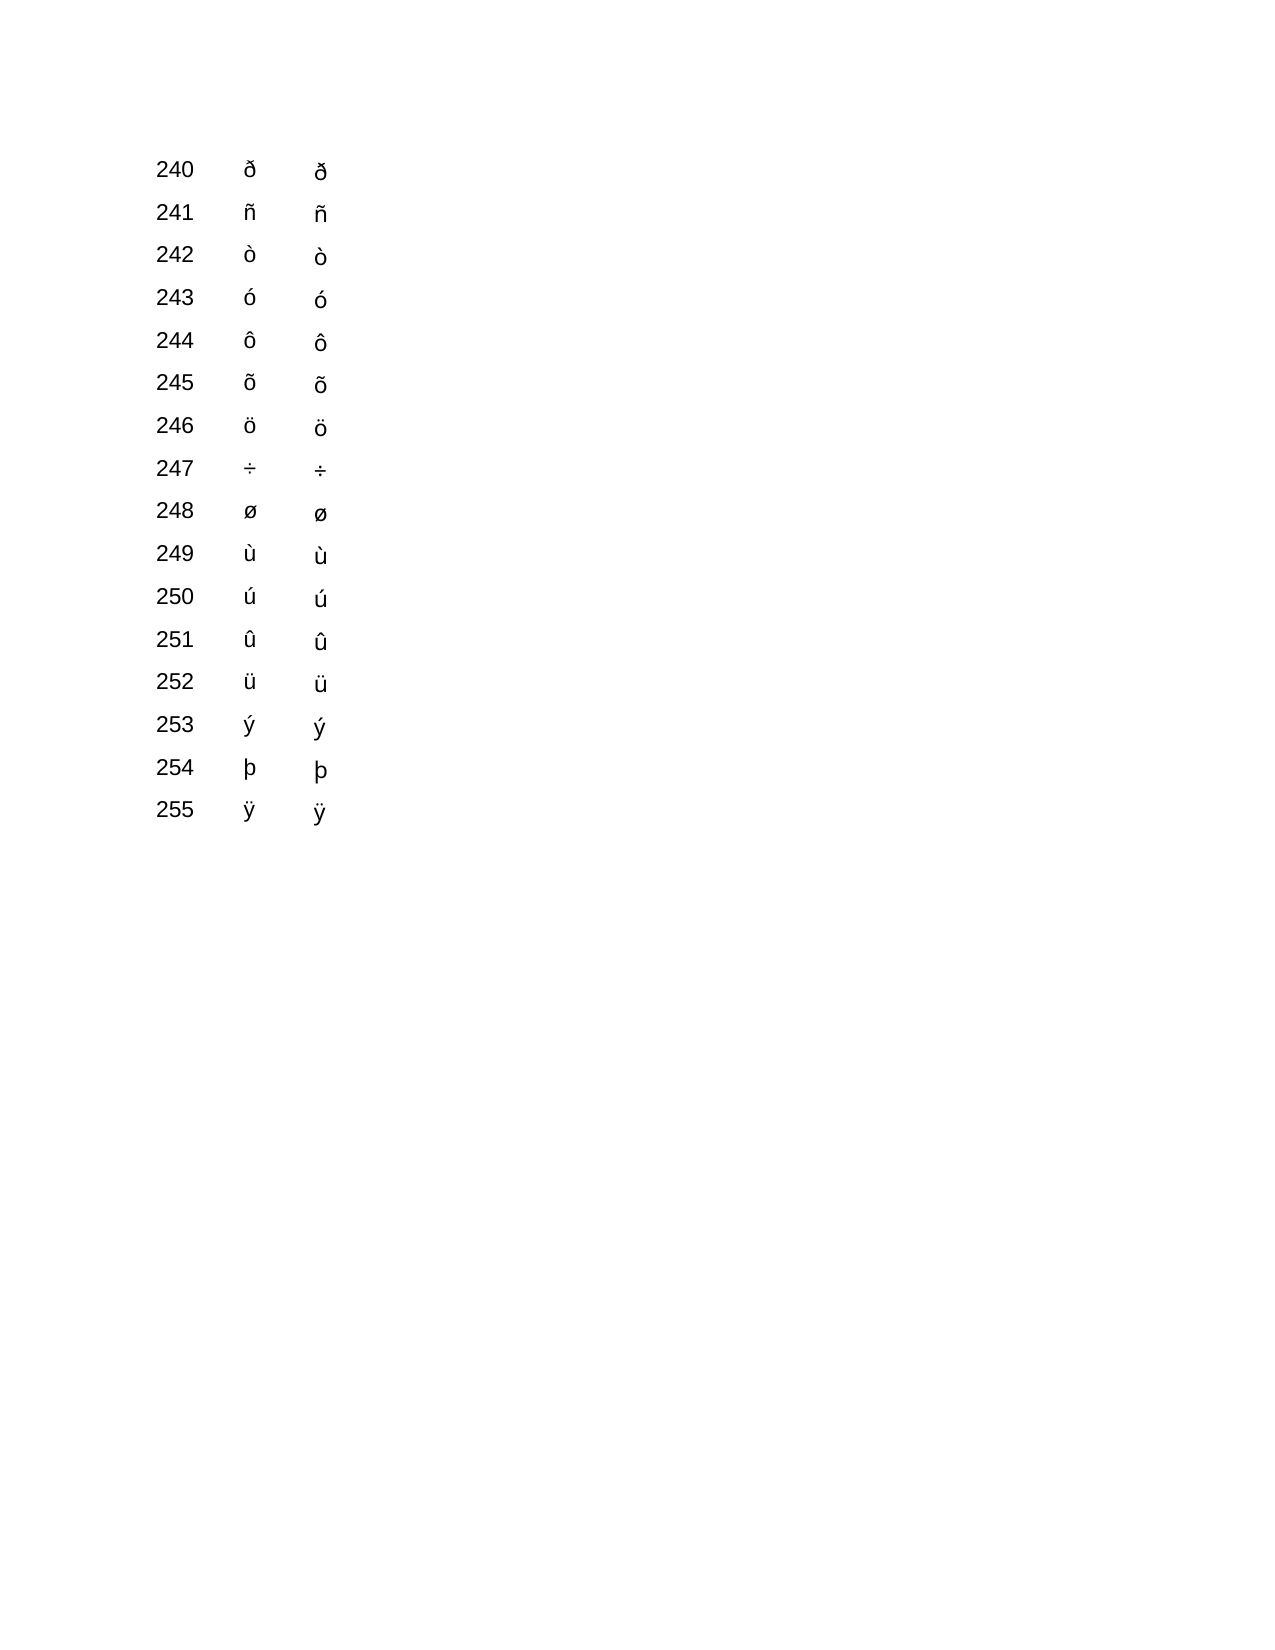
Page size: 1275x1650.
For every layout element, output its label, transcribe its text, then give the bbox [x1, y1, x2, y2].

table_cell 242 [150, 235, 237, 278]
table_cell õ [238, 364, 308, 406]
table_cell þ [238, 748, 308, 791]
table_cell 243 [150, 278, 237, 321]
table_cell 255 [150, 791, 237, 833]
table_cell ÷ [238, 449, 308, 492]
table_cell ü [308, 663, 384, 705]
table_cell ô [308, 321, 384, 363]
table_cell ú [308, 577, 384, 620]
table_cell ú [238, 577, 308, 620]
table_cell ò [308, 235, 384, 278]
table_cell ô [238, 321, 308, 363]
table_cell 245 [150, 364, 237, 406]
table_cell ö [238, 406, 308, 449]
table_cell ù [238, 534, 308, 577]
table_cell ð [308, 150, 384, 193]
table_cell ÿ [238, 791, 308, 833]
table_cell ñ [238, 193, 308, 235]
table_cell û [308, 620, 384, 662]
table_cell ý [308, 705, 384, 748]
table_cell ò [238, 235, 308, 278]
table_cell 247 [150, 449, 237, 492]
table_cell ó [308, 278, 384, 321]
table_cell 241 [150, 193, 237, 235]
table_cell 248 [150, 492, 237, 534]
table_cell ø [308, 492, 384, 534]
table_cell ÿ [308, 791, 384, 833]
table_cell ý [238, 705, 308, 748]
table_cell ù [308, 534, 384, 577]
table_cell 251 [150, 620, 237, 662]
table_cell õ [308, 364, 384, 406]
table_cell ñ [308, 193, 384, 235]
table_cell ü [238, 663, 308, 705]
table_cell 250 [150, 577, 237, 620]
table_cell ÷ [308, 449, 384, 492]
table_cell 249 [150, 534, 237, 577]
table_cell 253 [150, 705, 237, 748]
table_cell þ [308, 748, 384, 791]
table_cell 240 [150, 150, 237, 193]
table_cell ó [238, 278, 308, 321]
table_cell ö [308, 406, 384, 449]
table_cell û [238, 620, 308, 662]
table_cell ð [238, 150, 308, 193]
table_cell 246 [150, 406, 237, 449]
table_cell 252 [150, 663, 237, 705]
table_cell 254 [150, 748, 237, 791]
table_cell 244 [150, 321, 237, 363]
table_cell ø [238, 492, 308, 534]
